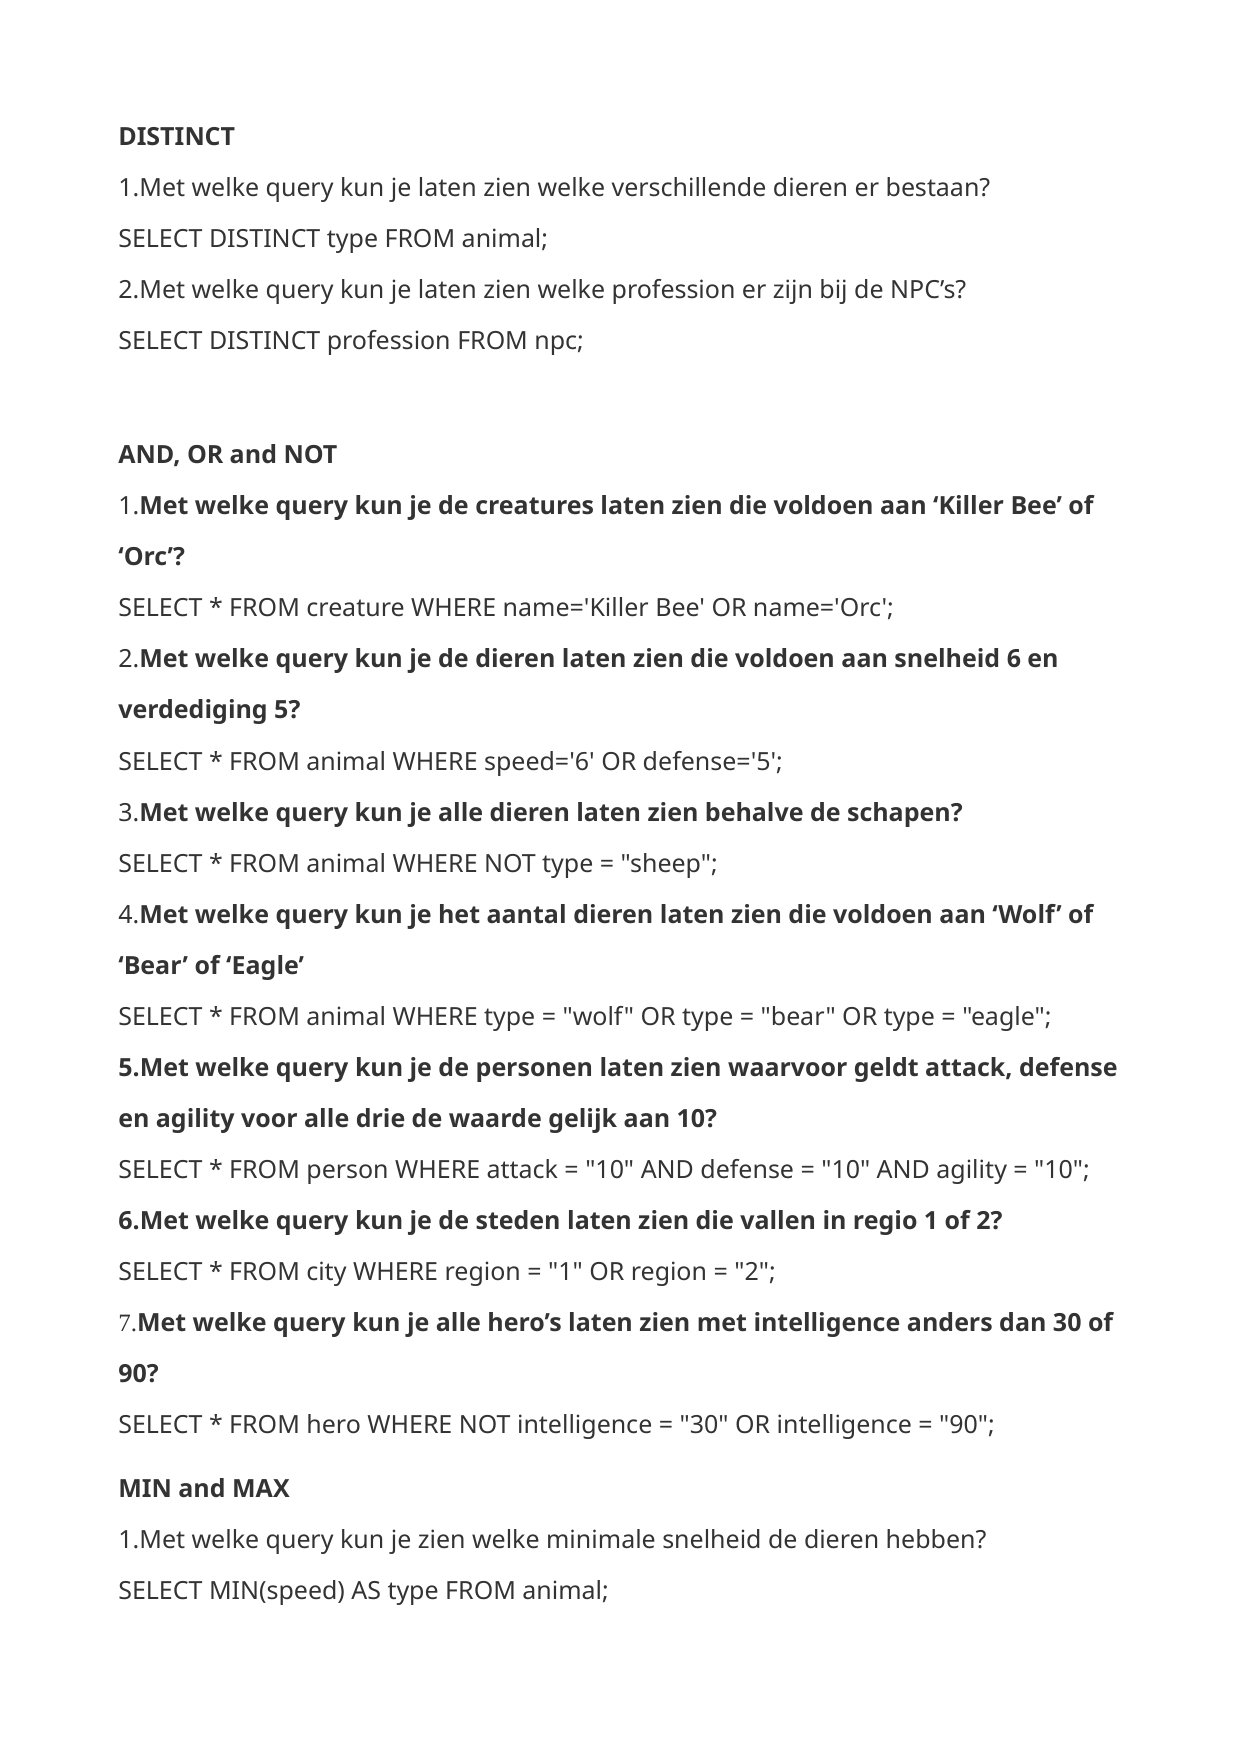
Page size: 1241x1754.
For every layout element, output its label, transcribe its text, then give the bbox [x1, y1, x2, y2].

list Met welke query kun je de personen laten zien waarvoor geldt attack, defense en agility voor alle drie de waarde gelijk aan 10? SELECT * FROM person WHERE attack = "10" AND defense = "10" AND agility = "10"; [118, 1049, 1122, 1186]
list Met welke query kun je zien welke minimale snelheid de dieren hebben? SELECT MIN(speed) AS type FROM animal; [118, 1521, 1122, 1606]
list Met welke query kun je laten zien welke profession er zijn bij de NPC’s? SELECT DISTINCT profession FROM npc; [118, 271, 1122, 407]
text MIN and MAX [118, 1470, 1122, 1504]
list Met welke query kun je laten zien welke verschillende dieren er bestaan? SELECT DISTINCT type FROM animal; [118, 169, 1122, 254]
list Met welke query kun je alle dieren laten zien behalve de schapen? SELECT * FROM animal WHERE NOT type = "sheep"; [118, 794, 1122, 879]
list Met welke query kun je het aantal dieren laten zien die voldoen aan ‘Wolf’ of ‘Bear’ of ‘Eagle’ SELECT * FROM animal WHERE type = "wolf" OR type = "bear" OR type = "eagle"; [118, 896, 1122, 1032]
text AND, OR and NOT [118, 437, 1122, 471]
list Met welke query kun je de steden laten zien die vallen in regio 1 of 2? SELECT * FROM city WHERE region = "1" OR region = "2"; [118, 1202, 1122, 1288]
list Met welke query kun je de creatures laten zien die voldoen aan ‘Killer Bee’ of ‘Orc’? SELECT * FROM creature WHERE name='Killer Bee' OR name='Orc'; [118, 488, 1122, 624]
text DISTINCT [118, 118, 1122, 152]
list Met welke query kun je alle hero’s laten zien met intelligence anders dan 30 of 90? SELECT * FROM hero WHERE NOT intelligence = "30" OR intelligence = "90"; [118, 1304, 1122, 1441]
list Met welke query kun je de dieren laten zien die voldoen aan snelheid 6 en verdediging 5? SELECT * FROM animal WHERE speed='6' OR defense='5'; [118, 641, 1122, 777]
